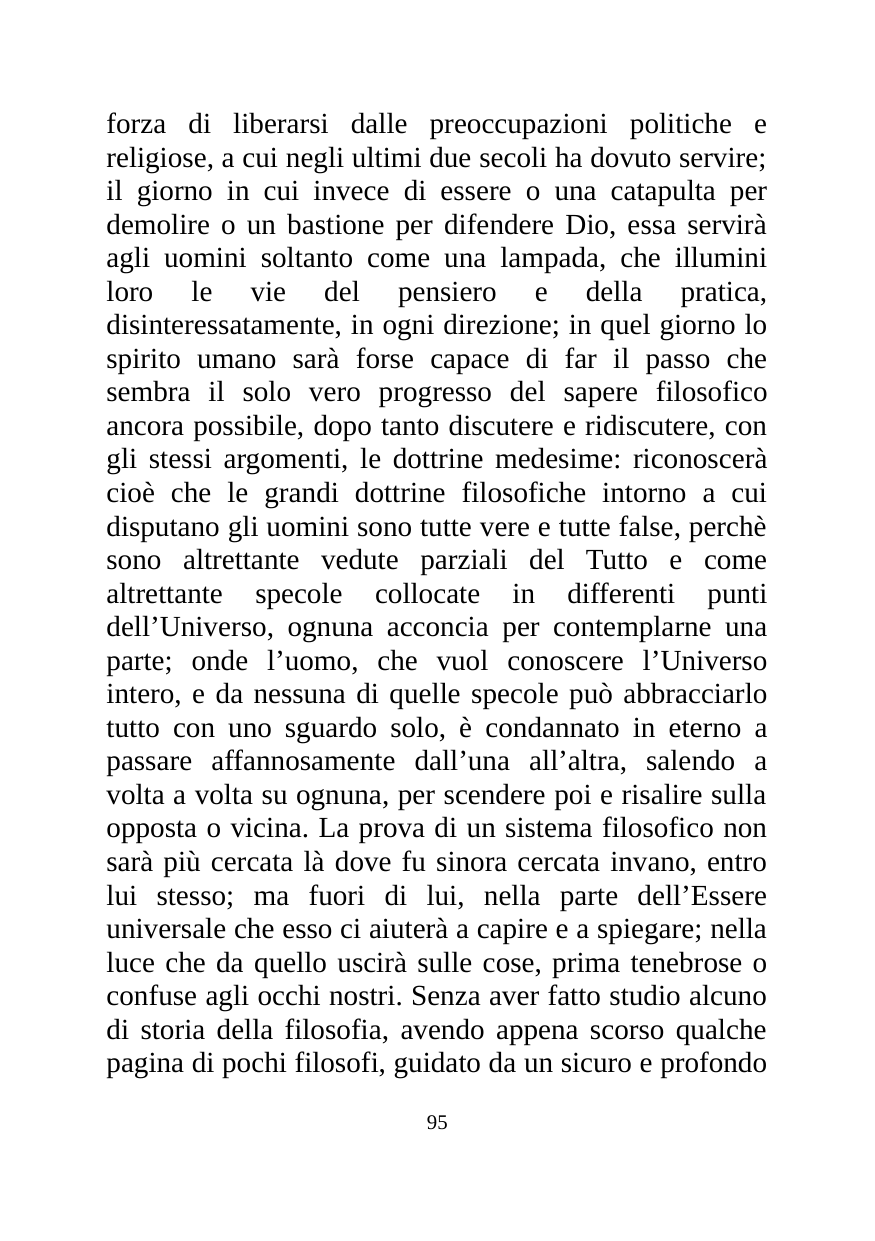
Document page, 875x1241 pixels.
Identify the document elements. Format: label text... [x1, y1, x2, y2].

text forza di liberarsi dalle preoccupazioni politiche e religiose, a cui negli ultimi due secoli ha dovuto servire; il giorno in cui invece di essere o una catapulta per demolire o un bastione per difendere Dio, essa servirà agli uomini soltanto come una lampada, che illumini loro le vie del pensiero e della pratica, disinteressatamente, in ogni direzione; in quel giorno lo spirito umano sarà forse capace di far il passo che sembra il solo vero progresso del sapere filosofico ancora possibile, dopo tanto discutere e ridiscutere, con gli stessi argomenti, le dottrine medesime: riconoscerà cioè che le grandi dottrine filosofiche intorno a cui disputano gli uomini sono tutte vere e tutte false, perchè sono altrettante vedute parziali del Tutto e come altrettante specole collocate in differenti punti dell’Universo, ognuna acconcia per contemplarne una parte; onde l’uomo, che vuol conoscere l’Universo intero, e da nessuna di quelle specole può abbracciarlo tutto con uno sguardo solo, è condannato in eterno a passare affannosamente dall’una all’altra, salendo a volta a volta su ognuna, per scendere poi e risalire sulla opposta o vicina. La prova di un sistema filosofico non sarà più cercata là dove fu sinora cercata invano, entro lui stesso; ma fuori di lui, nella parte dell’Essere universale che esso ci aiuterà a capire e a spiegare; nella luce che da quello uscirà sulle cose, prima tenebrose o confuse agli occhi nostri. Senza aver fatto studio alcuno di storia della filosofia, avendo appena scorso qualche pagina di pochi filosofi, guidato da un sicuro e profondo [106, 106, 768, 1079]
